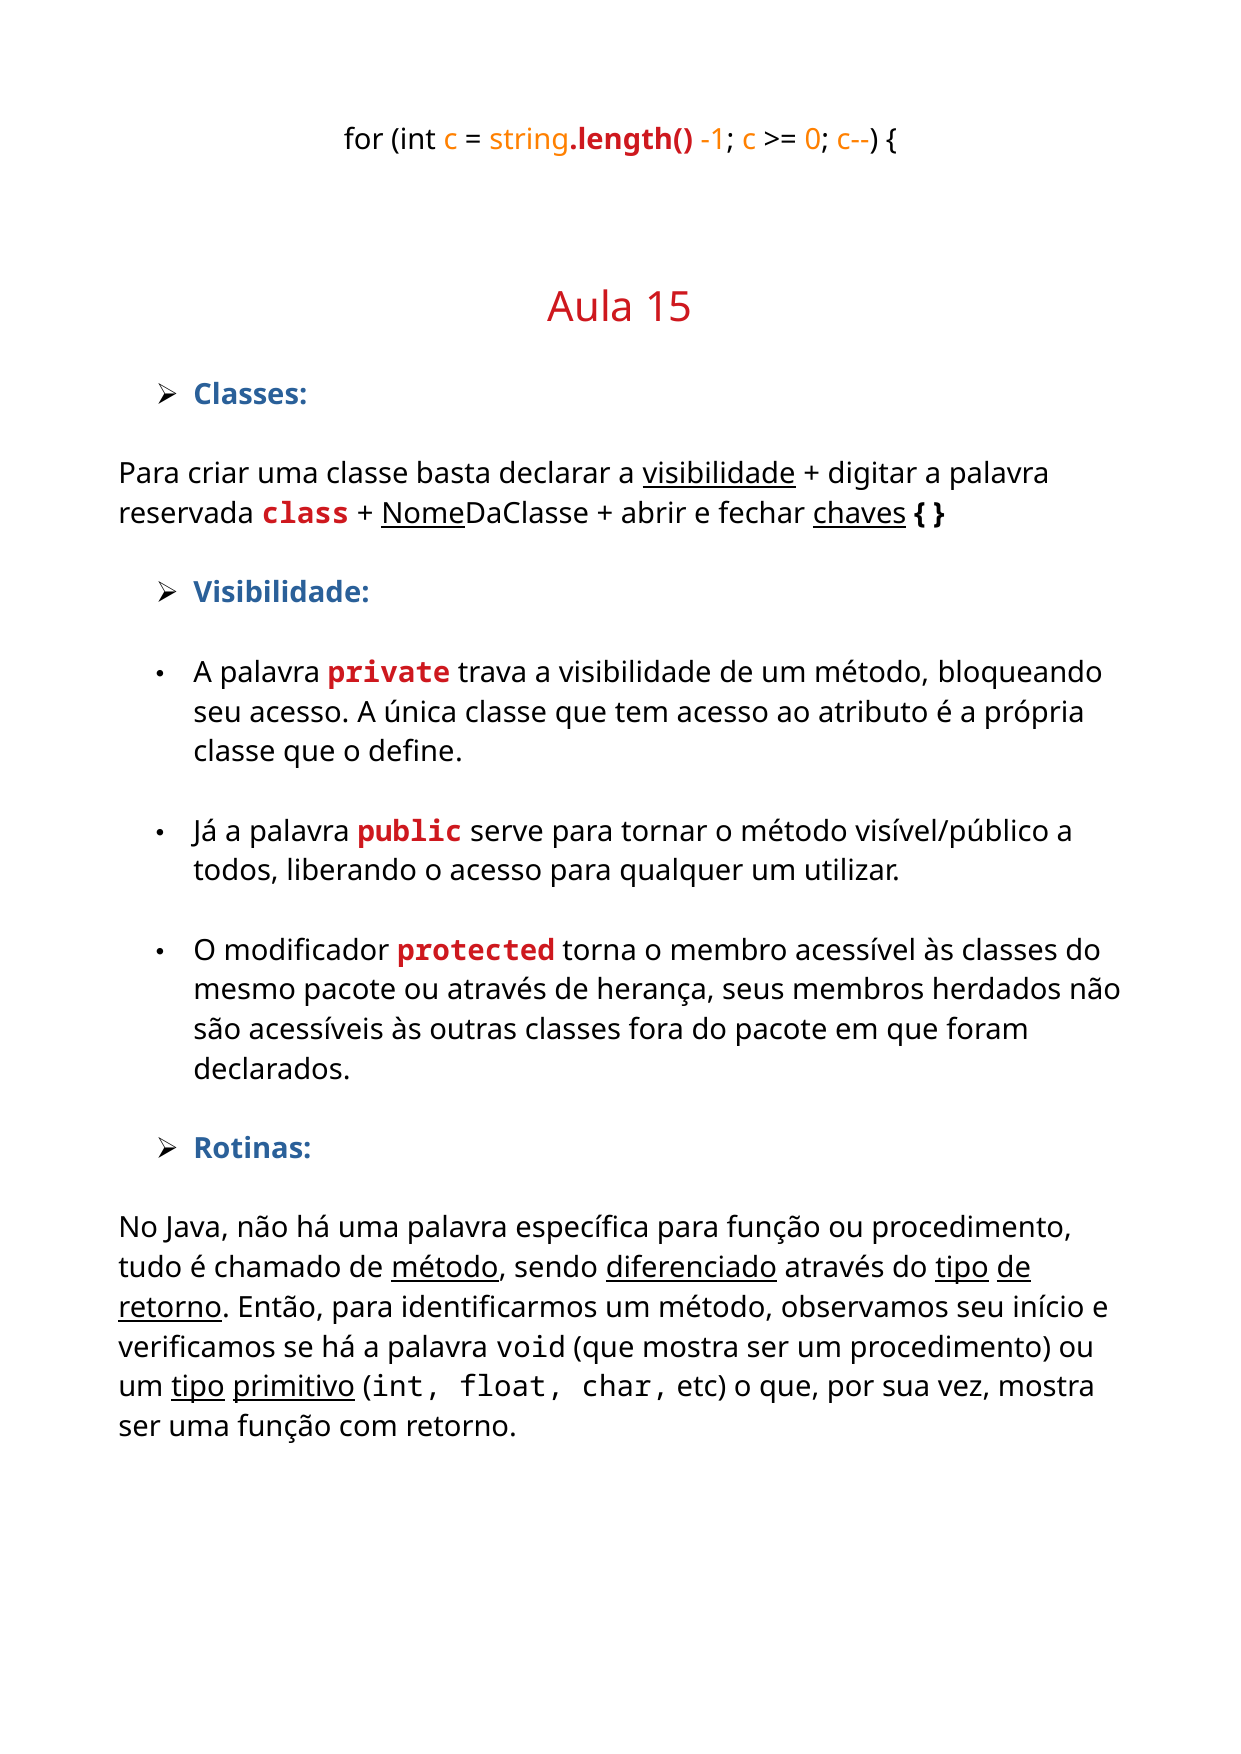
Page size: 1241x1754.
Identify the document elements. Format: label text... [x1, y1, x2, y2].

text No Java, não há uma palavra específica para função ou procedimento, tudo é chamado de método, sendo diferenciado através do tipo de retorno. Então, para identificarmos um método, observamos seu início e verificamos se há a palavra void (que mostra ser um procedimento) ou um tipo primitivo (int, float, char, etc) o que, por sua vez, mostra ser uma função com retorno. [118, 1207, 1122, 1445]
text Para criar uma classe basta declarar a visibilidade + digitar a palavra reservada class + NomeDaClasse + abrir e fechar chaves { } [118, 453, 1122, 532]
list Visibilidade: [156, 572, 1122, 651]
list Rotinas: [156, 1127, 1122, 1167]
list Já a palavra public serve para tornar o método visível/público a todos, liberando o acesso para qualquer um utilizar. [156, 810, 1122, 889]
list A palavra private trava a visibilidade de um método, bloqueando seu acesso. A única classe que tem acesso ao atributo é a própria classe que o define. [156, 651, 1122, 770]
list O modificador protected torna o membro acessível às classes do mesmo pacote ou através de herança, seus membros herdados não são acessíveis às outras classes fora do pacote em que foram declarados. [156, 929, 1122, 1088]
text for (int c = string.length() -1; c >= 0; c--) { [118, 118, 1122, 158]
text Aula 15 [118, 277, 1122, 334]
list Classes: [156, 373, 1122, 413]
